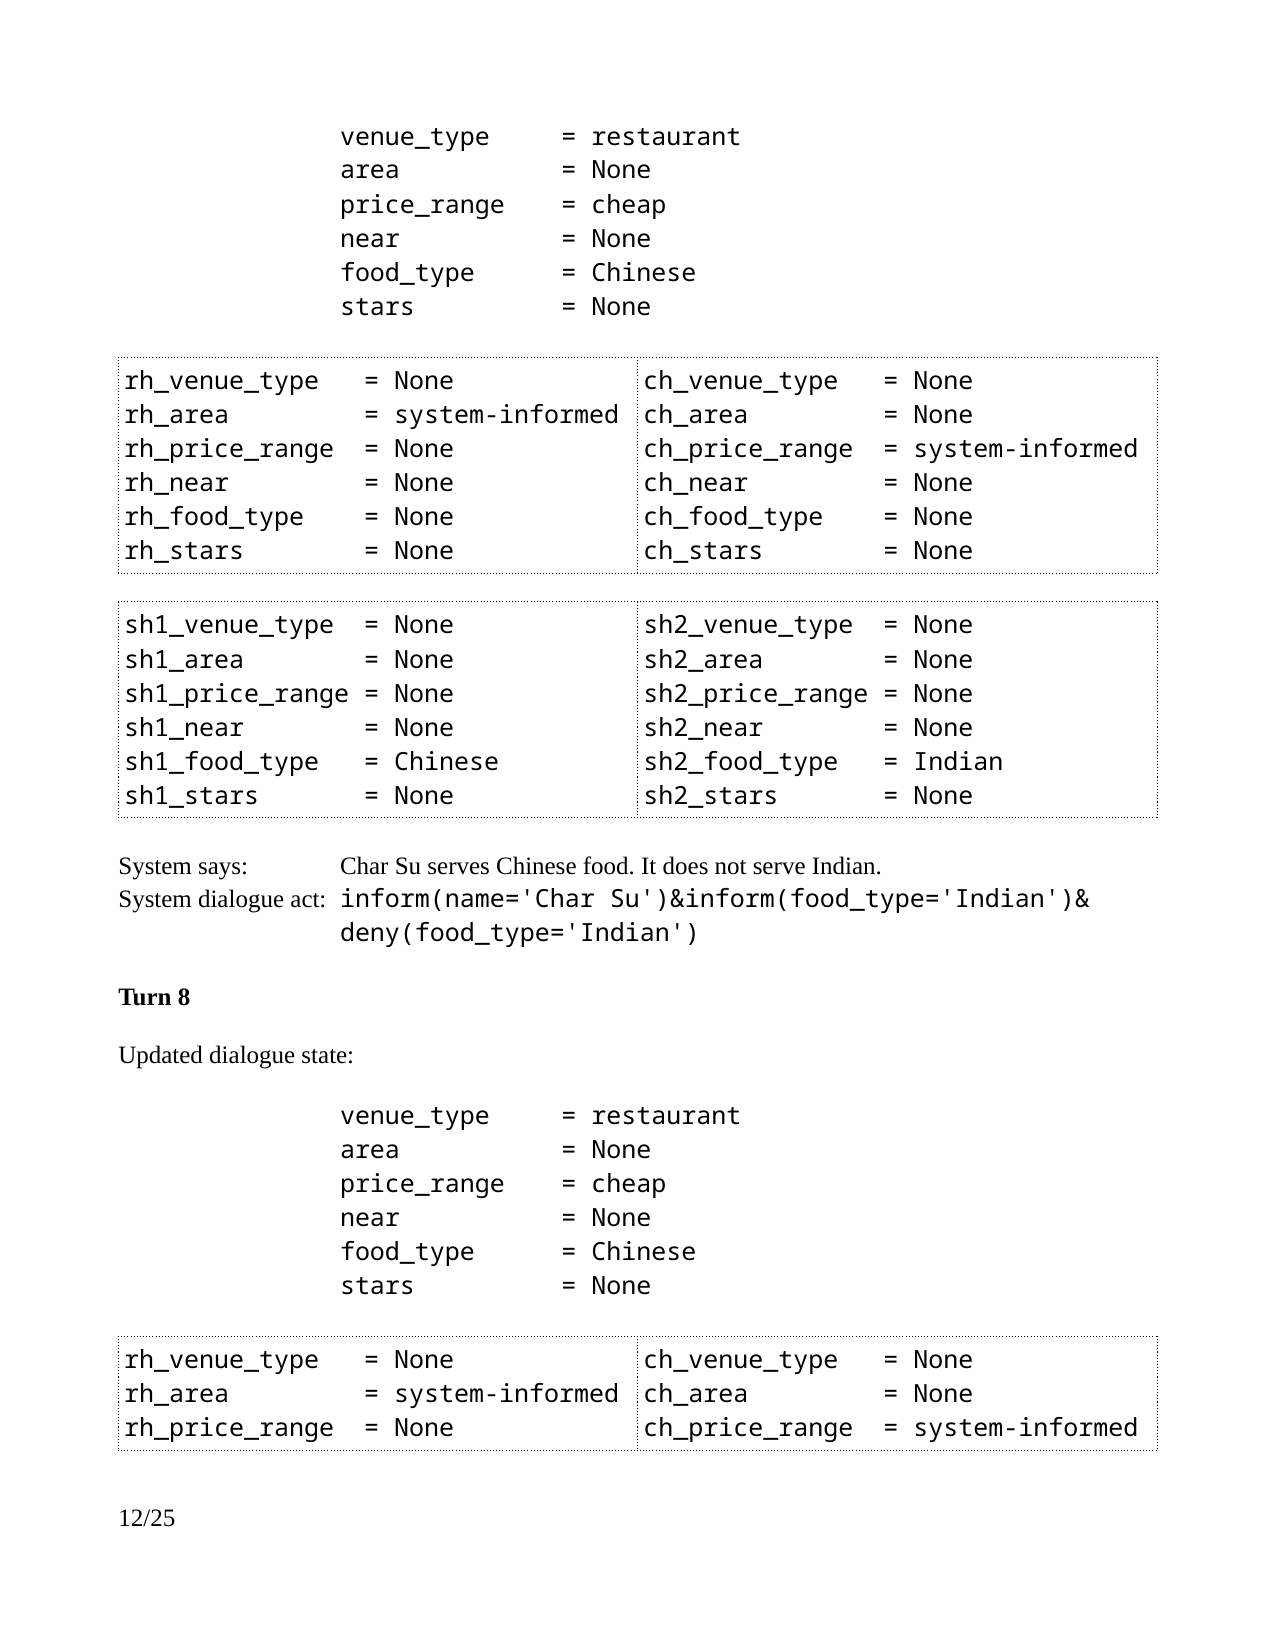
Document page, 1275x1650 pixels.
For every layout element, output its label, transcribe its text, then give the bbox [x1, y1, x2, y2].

text food_type = Chinese [118, 254, 1157, 288]
table_header ch_venue_type = None ch_area = None ch_price_range = system-informed ch_near = None ch_food_type = None ch_stars = None [638, 357, 1157, 572]
table_header sh1_venue_type = None sh1_area = None sh1_price_range = None sh1_near = None sh1_food_type = Chinese sh1_stars = None [118, 601, 637, 817]
text food_type = Chinese [118, 1234, 1157, 1268]
table_header sh2_venue_type = None sh2_area = None sh2_price_range = None sh2_near = None sh2_food_type = Indian sh2_stars = None [638, 601, 1157, 817]
text deny(food_type='Indian') [118, 914, 1157, 948]
text Updated dialogue state: [118, 1040, 1157, 1069]
text Turn 8 [118, 982, 1157, 1011]
text stars = None [118, 1268, 1157, 1302]
table_header ch_venue_type = None ch_area = None ch_price_range = system-informed [638, 1336, 1157, 1449]
text price_range = cheap [118, 186, 1157, 220]
text price_range = cheap [118, 1166, 1157, 1199]
table_header rh_venue_type = None rh_area = system-informed rh_price_range = None rh_near = None rh_food_type = None rh_stars = None [118, 357, 637, 572]
text System says: Char Su serves Chinese food. It does not serve Indian. [118, 851, 1157, 880]
text area = None [118, 1131, 1157, 1166]
text stars = None [118, 288, 1157, 322]
table_header rh_venue_type = None rh_area = system-informed rh_price_range = None [118, 1336, 637, 1449]
text near = None [118, 1199, 1157, 1234]
text System dialogue act: inform(name='Char Su')&inform(food_type='Indian')& [118, 880, 1157, 914]
text venue_type = restaurant [118, 1097, 1157, 1131]
text area = None [118, 152, 1157, 186]
text near = None [118, 220, 1157, 254]
text venue_type = restaurant [118, 118, 1157, 152]
